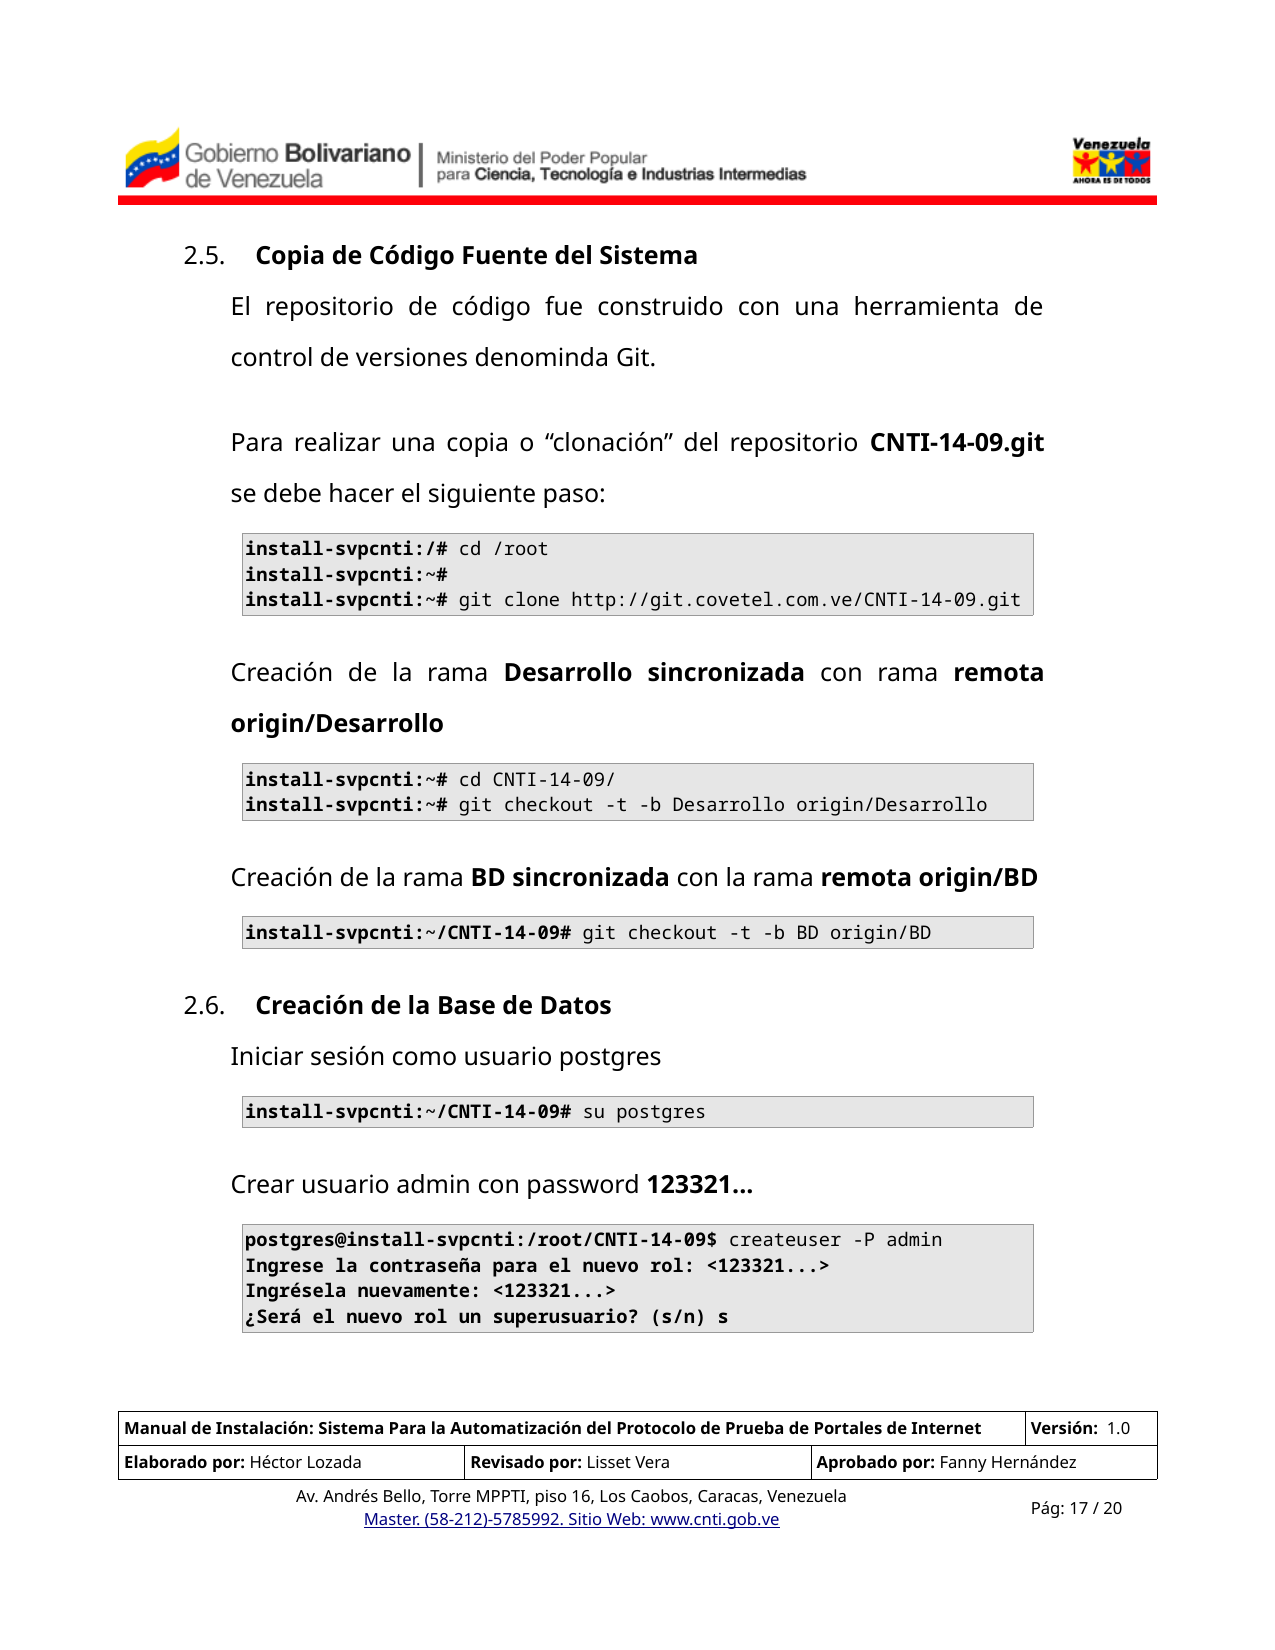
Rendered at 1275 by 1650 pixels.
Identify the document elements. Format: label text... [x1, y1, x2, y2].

table_header install-svpcnti:~/CNTI-14-09# su postgres [236, 1090, 1039, 1133]
text El repositorio de código fue construido con una herramienta de control de versiones denominda Git. [230, 289, 1045, 374]
picture [118, 119, 1157, 205]
text Para realizar una copia o “clonación” del repositorio CNTI-14-09.git se debe hacer el siguiente paso: [230, 425, 1045, 510]
table_header install-svpcnti:/# cd /root install-svpcnti:~# install-svpcnti:~# git clone http://git.covetel.com.ve/CNTI-14-09.git [236, 527, 1039, 621]
table_header install-svpcnti:~/CNTI-14-09# git checkout -t -b BD origin/BD [236, 911, 1039, 954]
text Creación de la rama Desarrollo sincronizada con rama remota origin/Desarrollo [230, 655, 1045, 740]
subtitle Copia de Código Fuente del Sistema [177, 238, 1157, 272]
table_header postgres@install-svpcnti:/root/CNTI-14-09$ createuser -P admin Ingrese la contraseña para el nuevo rol: <123321...> Ingrésela nuevamente: <123321...> ¿Será el nuevo rol un superusuario? (s/n) s [236, 1218, 1039, 1338]
text Creación de la rama BD sincronizada con la rama remota origin/BD [230, 860, 1045, 894]
text Crear usuario admin con password 123321... [230, 1167, 1045, 1201]
subtitle Creación de la Base de Datos [177, 988, 1157, 1022]
table_header install-svpcnti:~# cd CNTI-14-09/ install-svpcnti:~# git checkout -t -b Desarrollo origin/Desarrollo [236, 757, 1039, 826]
text Iniciar sesión como usuario postgres [230, 1039, 1045, 1073]
